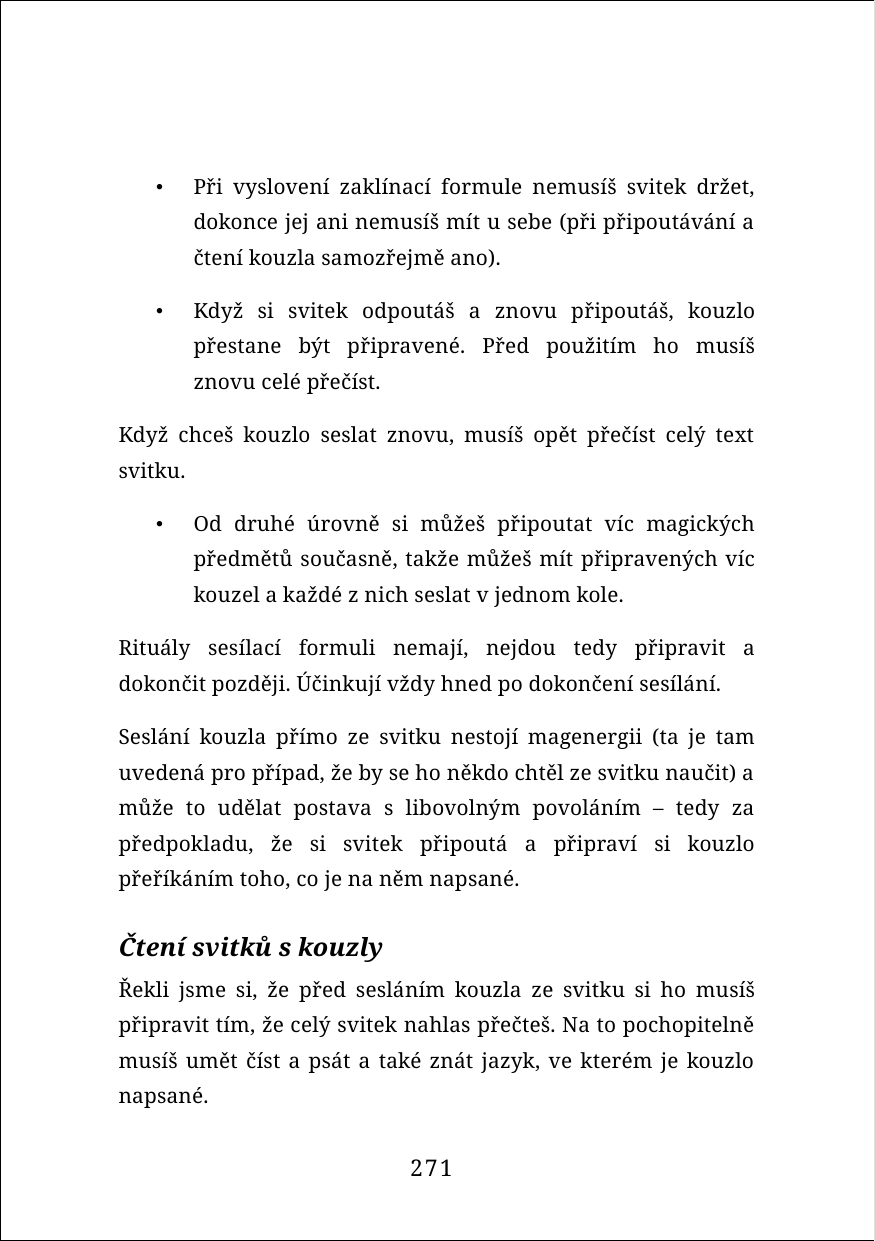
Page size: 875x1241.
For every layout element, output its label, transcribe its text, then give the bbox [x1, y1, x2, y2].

text Rituály sesílací formuli nemají, nejdou tedy připravit a dokončit později. Účinkují vždy hned po dokončení sesílání. [118, 633, 756, 697]
text Když chceš kouzlo seslat znovu, musíš opět přečíst celý text svitku. [118, 420, 756, 484]
text Seslání kouzla přímo ze svitku nestojí magenergii (ta je tam uvedená pro případ, že by se ho někdo chtěl ze svitku naučit) a může to udělat postava s libovolným povoláním – tedy za předpokladu, že si svitek připoutá a připraví si kouzlo přeříkáním toho, co je na něm napsané. [118, 722, 756, 893]
list Od druhé úrovně si můžeš připoutat víc magických předmětů současně, takže můžeš mít připravených víc kouzel a každé z nich seslat v jednom kole. [156, 509, 756, 608]
list Při vyslovení zaklínací formule nemusíš svitek držet, dokonce jej ani nemusíš mít u sebe (při připoutávání a čtení kouzla samozřejmě ano). [156, 172, 756, 271]
subtitle Čtení svitků s kouzly [118, 929, 756, 963]
text Řekli jsme si, že před sesláním kouzla ze svitku si ho musíš připravit tím, že celý svitek nahlas přečteš. Na to pochopitelně musíš umět číst a psát a také znát jazyk, ve kterém je kouzlo napsané. [118, 975, 756, 1110]
list Když si svitek odpoutáš a znovu připoutáš, kouzlo přestane být připravené. Před použitím ho musíš znovu celé přečíst. [156, 296, 756, 396]
